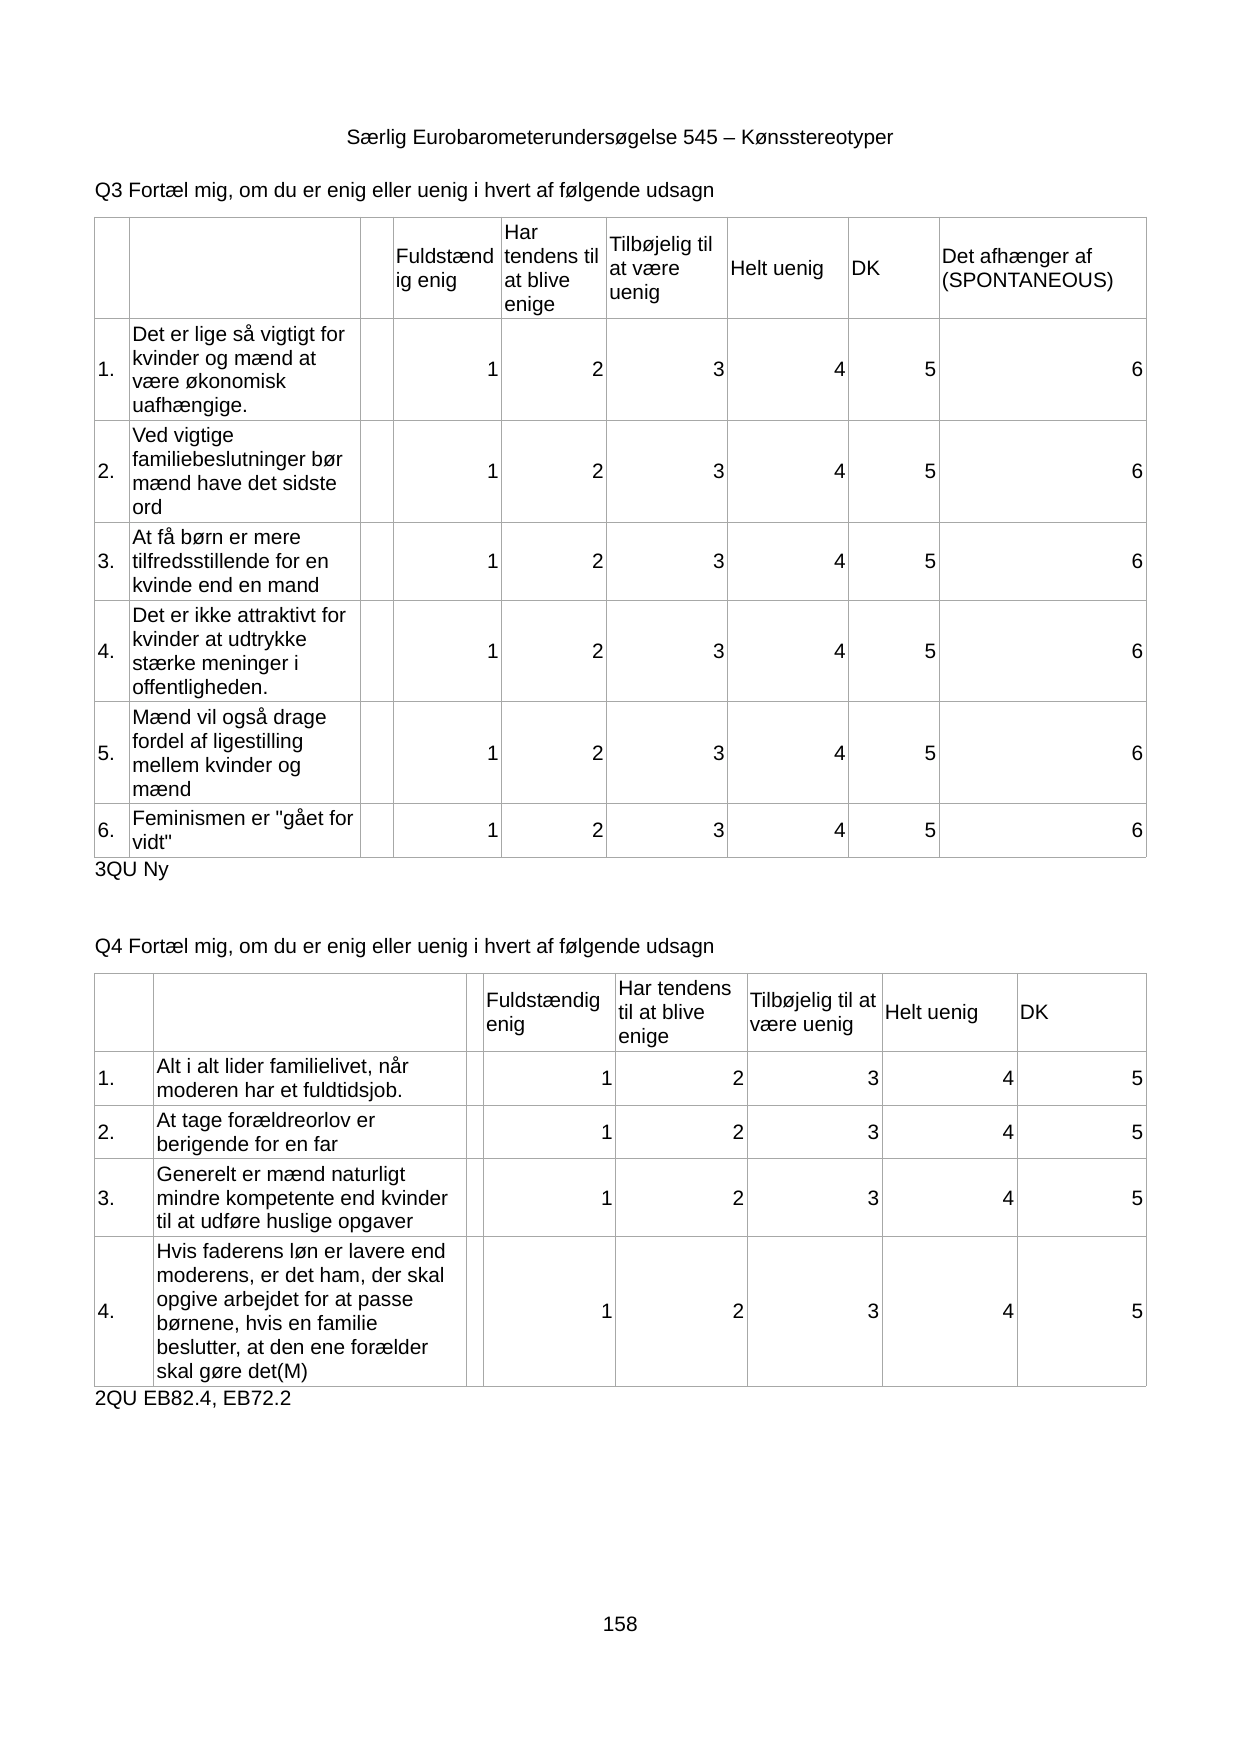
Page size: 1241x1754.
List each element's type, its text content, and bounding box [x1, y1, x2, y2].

table_cell 2. [95, 1106, 153, 1158]
table_cell 1. [95, 319, 129, 420]
table_header [361, 218, 393, 318]
table_cell 1 [484, 1159, 615, 1236]
table_cell 5 [849, 319, 939, 420]
table_cell [467, 1052, 483, 1104]
table_cell 2 [502, 601, 606, 701]
table_header Fuldstændig enig [484, 974, 615, 1051]
text Q3 Fortæl mig, om du er enig eller uenig i hvert af følgende udsagn [94, 178, 1146, 202]
table_cell 4 [883, 1159, 1017, 1236]
table_cell 1 [394, 702, 501, 803]
table_cell 2 [502, 702, 606, 803]
table_cell 1 [394, 601, 501, 701]
table_cell 4 [883, 1237, 1017, 1386]
table_cell 3 [607, 523, 727, 600]
table_header Har tendens til at blive enige [502, 218, 606, 318]
table_cell 5 [849, 601, 939, 701]
table_cell Ved vigtige familiebeslutninger bør mænd have det sidste ord [130, 421, 360, 522]
table_header Har tendens til at blive enige [616, 974, 747, 1051]
table_cell 3. [95, 1159, 153, 1236]
table_header Tilbøjelig til at være uenig [748, 974, 882, 1051]
table_header [130, 218, 360, 318]
table_header [467, 974, 483, 1051]
table_cell Feminismen er "gået for vidt" [130, 804, 360, 857]
table_cell 4 [728, 702, 848, 803]
table_cell Alt i alt lider familielivet, når moderen har et fuldtidsjob. [154, 1052, 466, 1104]
table_cell 3 [607, 601, 727, 701]
table_cell [467, 1237, 483, 1386]
table_header [95, 974, 153, 1051]
table_cell 3 [607, 702, 727, 803]
table_cell 5 [1018, 1052, 1146, 1104]
table_cell 4 [883, 1052, 1017, 1104]
table_cell 6 [940, 804, 1146, 857]
table_cell 4. [95, 601, 129, 701]
table_header Fuldstændig enig [394, 218, 501, 318]
table_cell 3. [95, 523, 129, 600]
table_cell 5 [849, 702, 939, 803]
table_cell 4 [883, 1106, 1017, 1158]
table_cell 4. [95, 1237, 153, 1386]
table_cell 5 [849, 523, 939, 600]
table_cell 4 [728, 319, 848, 420]
table_cell Generelt er mænd naturligt mindre kompetente end kvinder til at udføre huslige opgaver [154, 1159, 466, 1236]
table_cell 1 [484, 1237, 615, 1386]
table_cell 2 [616, 1106, 747, 1158]
table_cell 3 [748, 1159, 882, 1236]
table_cell [467, 1159, 483, 1236]
table_cell 1 [484, 1052, 615, 1104]
table_cell 4 [728, 523, 848, 600]
table_cell [467, 1106, 483, 1158]
table_cell 3 [748, 1237, 882, 1386]
table_cell [361, 601, 393, 701]
table_cell 3 [748, 1052, 882, 1104]
table_cell 3 [748, 1106, 882, 1158]
table_cell [361, 702, 393, 803]
table_cell 5. [95, 702, 129, 803]
table_cell [361, 319, 393, 420]
table_header Helt uenig [883, 974, 1017, 1051]
table_cell At tage forældreorlov er berigende for en far [154, 1106, 466, 1158]
table_cell 2 [616, 1159, 747, 1236]
table_cell 1. [95, 1052, 153, 1104]
table_header [154, 974, 466, 1051]
table_cell 4 [728, 601, 848, 701]
table_cell 6 [940, 523, 1146, 600]
table_header Tilbøjelig til at være uenig [607, 218, 727, 318]
table_cell 2 [502, 804, 606, 857]
text 3QU Ny [94, 858, 1146, 881]
table_cell 5 [1018, 1106, 1146, 1158]
table_cell 3 [607, 319, 727, 420]
table_cell Det er lige så vigtigt for kvinder og mænd at være økonomisk uafhængige. [130, 319, 360, 420]
table_cell 4 [728, 421, 848, 522]
table_header DK [849, 218, 939, 318]
table_header Helt uenig [728, 218, 848, 318]
table_cell 1 [394, 319, 501, 420]
table_cell Det er ikke attraktivt for kvinder at udtrykke stærke meninger i offentligheden. [130, 601, 360, 701]
table_cell Mænd vil også drage fordel af ligestilling mellem kvinder og mænd [130, 702, 360, 803]
table_cell Hvis faderens løn er lavere end moderens, er det ham, der skal opgive arbejdet for at passe børnene, hvis en familie beslutter, at den ene forælder skal gøre det(M) [154, 1237, 466, 1386]
table_cell 4 [728, 804, 848, 857]
table_cell 2 [502, 523, 606, 600]
table_cell 5 [849, 804, 939, 857]
table_cell 5 [849, 421, 939, 522]
table_cell 1 [394, 421, 501, 522]
table_header DK [1018, 974, 1146, 1051]
table_cell 2 [616, 1237, 747, 1386]
table_cell 5 [1018, 1159, 1146, 1236]
table_cell 6 [940, 319, 1146, 420]
table_cell 6 [940, 702, 1146, 803]
table_cell 1 [484, 1106, 615, 1158]
table_cell At få børn er mere tilfredsstillende for en kvinde end en mand [130, 523, 360, 600]
table_cell 1 [394, 523, 501, 600]
table_cell 5 [1018, 1237, 1146, 1386]
table_cell 2 [502, 319, 606, 420]
table_cell 6 [940, 421, 1146, 522]
text Q4 Fortæl mig, om du er enig eller uenig i hvert af følgende udsagn [94, 934, 1146, 958]
table_cell 2 [616, 1052, 747, 1104]
table_header Det afhænger af (SPONTANEOUS) [940, 218, 1146, 318]
table_cell [361, 804, 393, 857]
table_cell 3 [607, 421, 727, 522]
table_header [95, 218, 129, 318]
table_cell 6 [940, 601, 1146, 701]
table_cell [361, 523, 393, 600]
table_cell 1 [394, 804, 501, 857]
table_cell 2. [95, 421, 129, 522]
table_cell [361, 421, 393, 522]
table_cell 3 [607, 804, 727, 857]
table_cell 6. [95, 804, 129, 857]
table_cell 2 [502, 421, 606, 522]
text 2QU EB82.4, EB72.2 [94, 1387, 1146, 1410]
